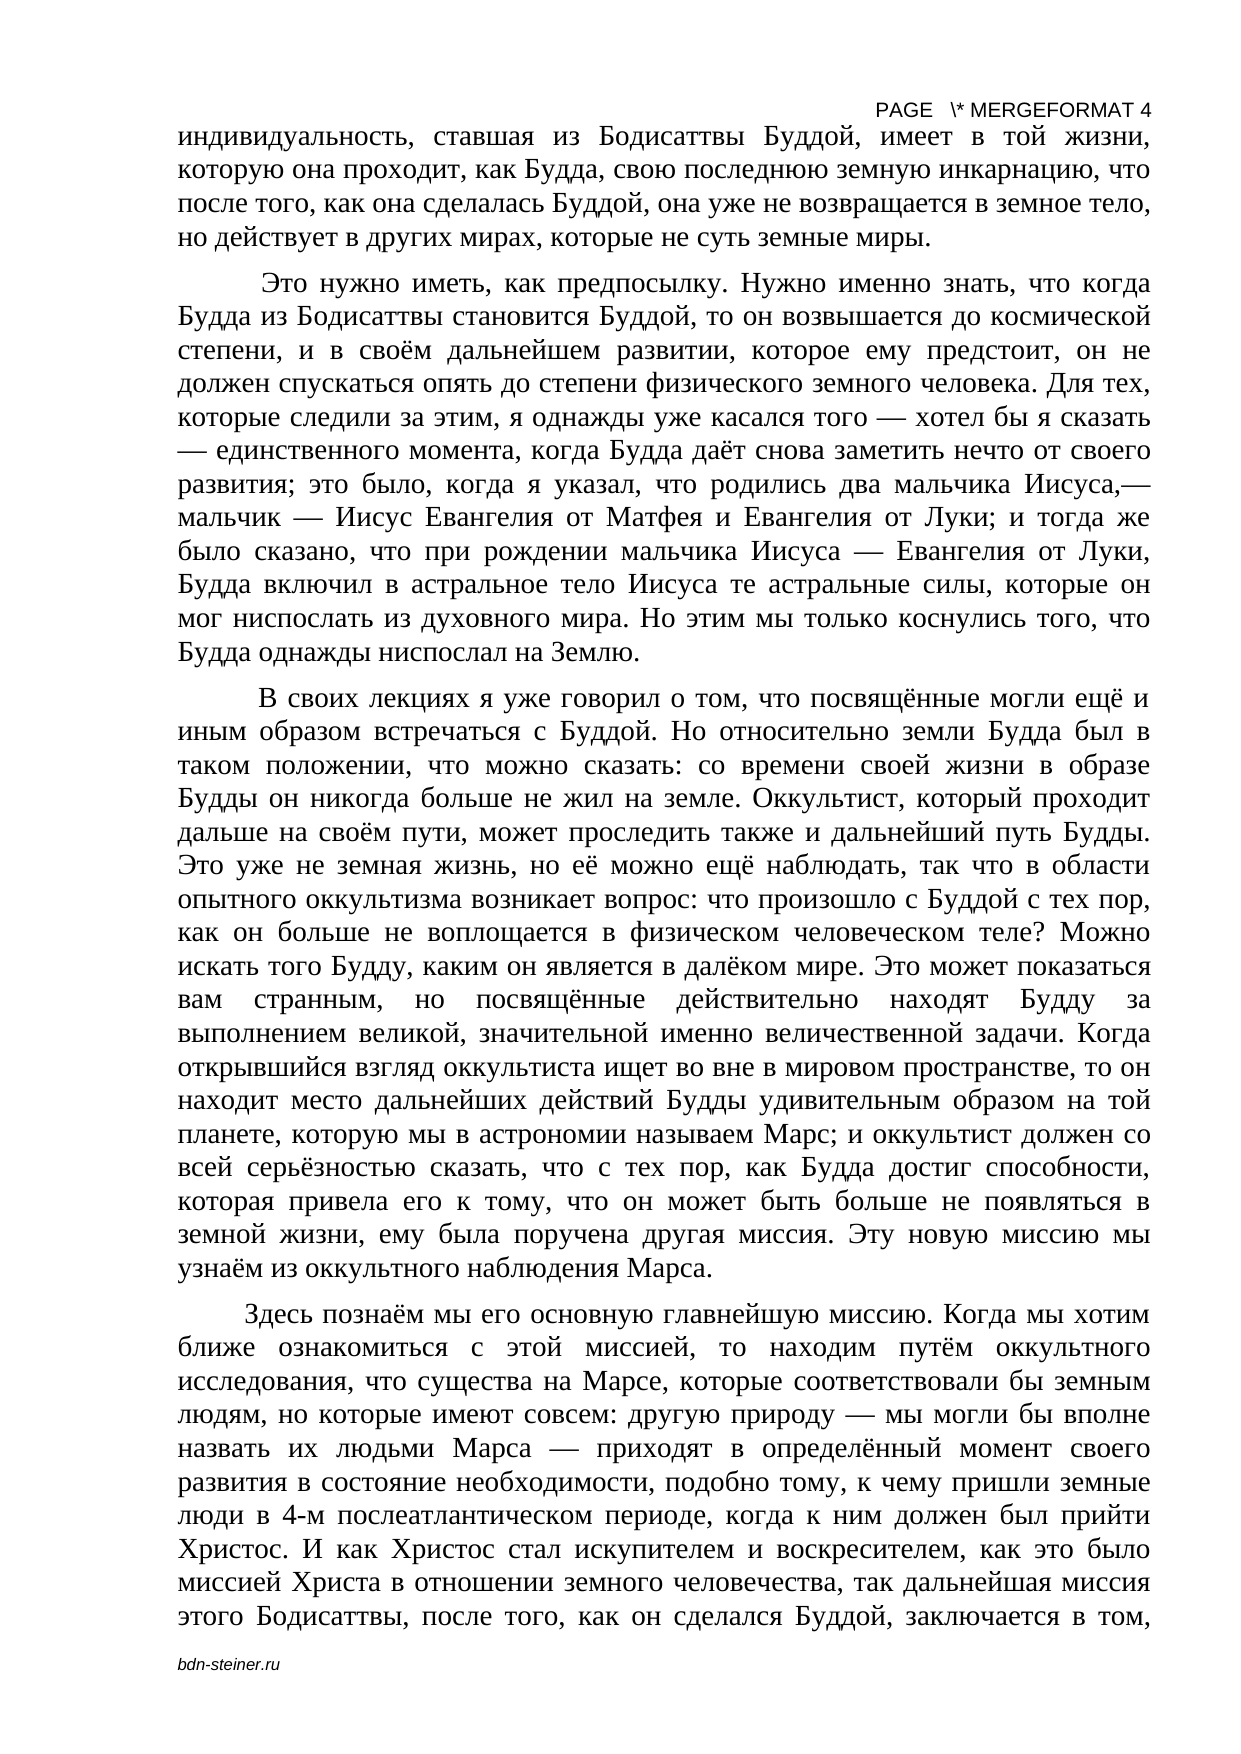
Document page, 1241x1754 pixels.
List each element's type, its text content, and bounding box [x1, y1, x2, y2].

text В своих лекциях я уже говорил о том, что посвящённые могли ещё и иным образом встречаться с Буддой. Но относительно земли Будда был в таком положении, что можно сказать: со времени своей жизни в образе Будды он никогда больше не жил на земле. Оккультист, который проходит дальше на своём пути, может проследить также и дальнейший путь Будды. Это уже не земная жизнь, но её можно ещё наблюдать, так что в области опытного оккультизма возникает вопрос: что произошло с Буддой с тех пор, как он больше не воплощается в физическом человеческом теле? Можно искать того Будду, каким он является в далёком мире. Это может показаться вам странным, но посвящённые действительно находят Будду за выполнением великой, значительной именно величественной задачи. Когда открывшийся взгляд оккультиста ищет во вне в мировом пространстве, то он находит место дальнейших действий Будды удивительным образом на той планете, которую мы в астрономии называем Марс; и оккультист должен со всей серьёзностью сказать, что с тех пор, как Будда достиг способности, которая привела его к тому, что он может быть больше не появляться в земной жизни, ему была поручена другая миссия. Эту новую миссию мы узнаём из оккультного наблюдения Марса. [177, 680, 1152, 1283]
text Здесь познаём мы его основную главнейшую миссию. Когда мы хотим ближе ознакомиться с этой миссией, то находим путём оккультного исследования, что существа на Марсе, которые соответствовали бы земным людям, но которые имеют совсем: другую природу — мы могли бы вполне назвать их людьми Марса — приходят в определённый момент своего развития в состояние необходимости, подобно тому, к чему пришли земные люди в 4-м послеатлантическом периоде, когда к ним должен был прийти Христос. И как Христос стал искупителем и воскресителем, как это было миссией Христа в отношении земного человечества, так дальнейшая миссия этого Бодисаттвы, после того, как он сделался Буддой, заключается в том, [177, 1296, 1152, 1631]
text Это нужно иметь, как предпосылку. Нужно именно знать, что когда Будда из Бодисаттвы становится Буддой, то он возвышается до космической степени, и в своём дальнейшем развитии, которое ему предстоит, он не должен спускаться опять до степени физического земного человека. Для тех, которые следили за этим, я однажды уже касался того — хотел бы я сказать — единственного момента, когда Будда даёт снова заметить нечто от своего развития; это было, когда я указал, что родились два мальчика Иисуса,— мальчик — Иисус Евангелия от Матфея и Евангелия от Луки; и тогда же было сказано, что при рождении мальчика Иисуса — Евангелия от Луки, Будда включил в астральное тело Иисуса те астральные силы, которые он мог ниспослать из духовного мира. Но этим мы только коснулись того, что Будда однажды ниспослал на Землю. [177, 265, 1152, 667]
text индивидуальность, ставшая из Бодисаттвы Буддой, имеет в той жизни, которую она проходит, как Будда, свою последнюю земную инкарнацию, что после того, как она сделалась Буддой, она уже не возвращается в земное тело, но действует в других мирах, которые не суть земные миры. [177, 118, 1152, 252]
